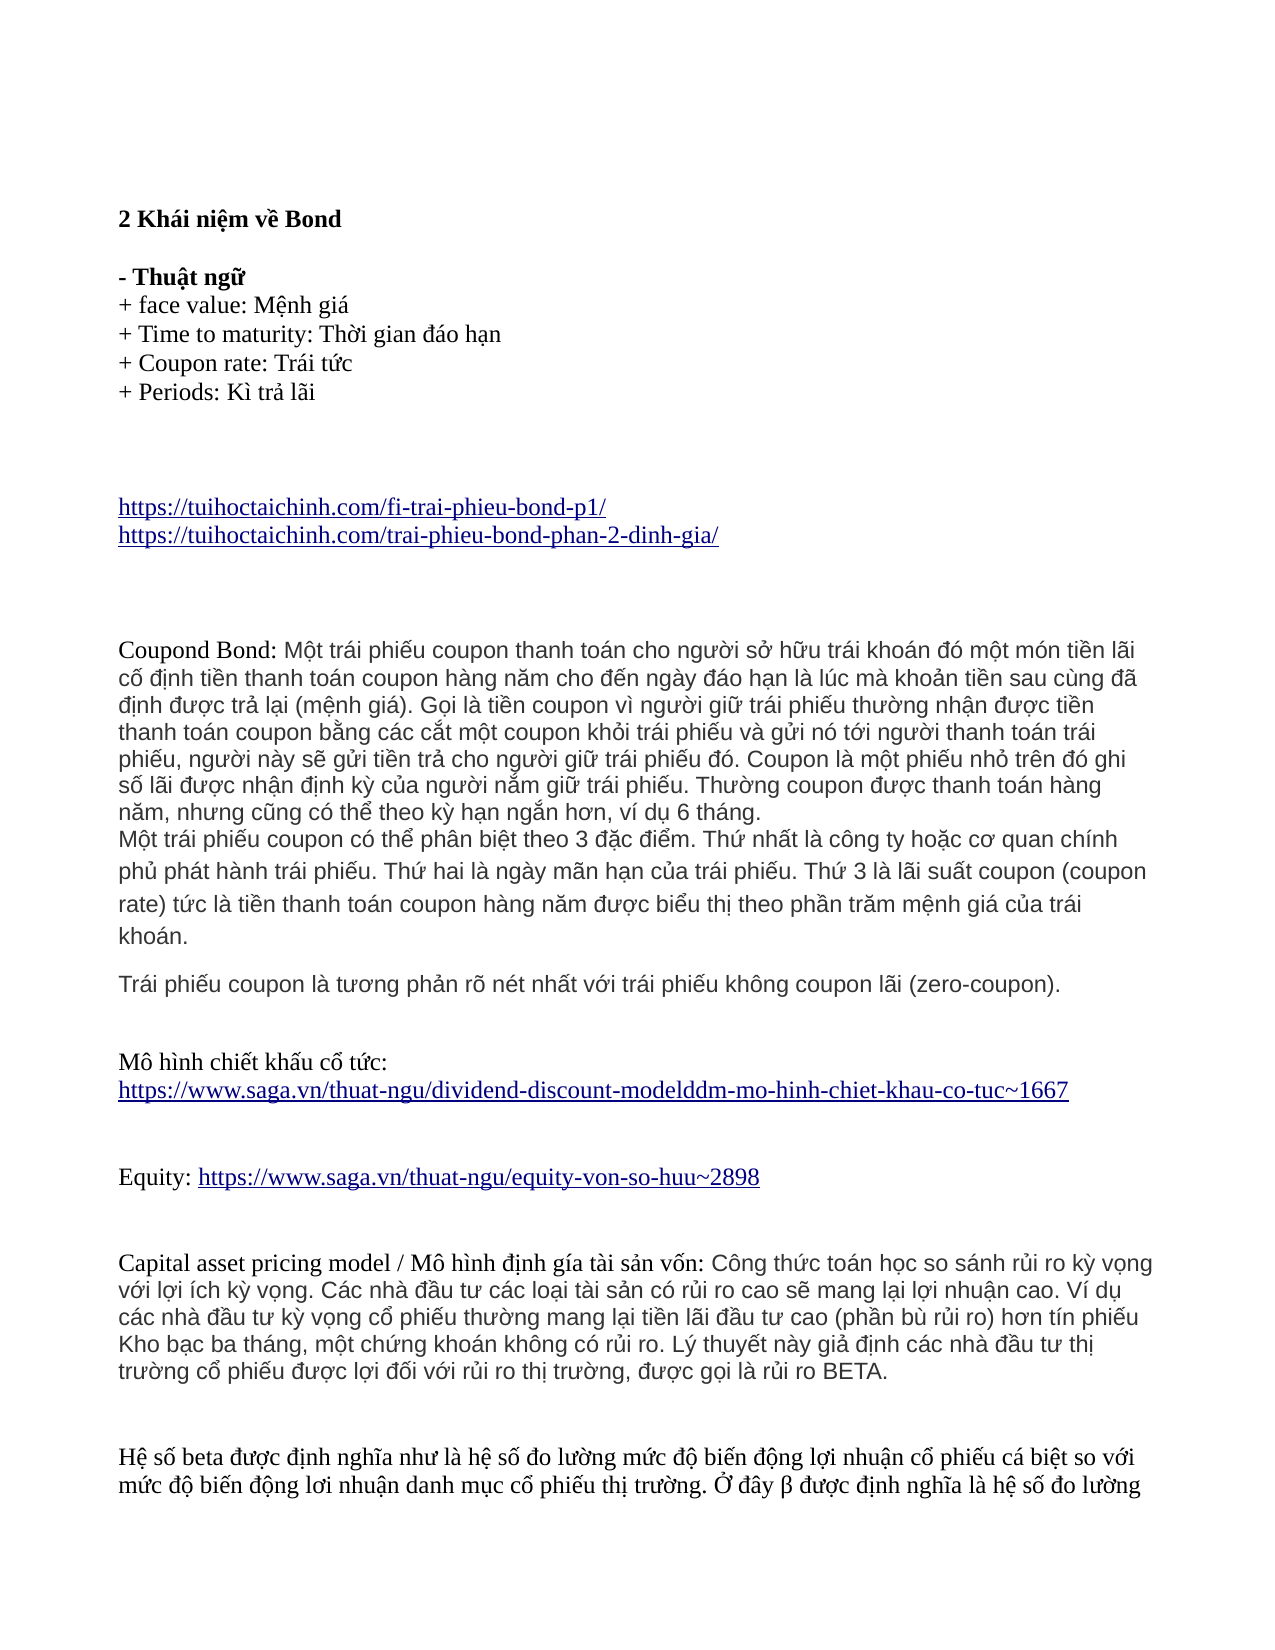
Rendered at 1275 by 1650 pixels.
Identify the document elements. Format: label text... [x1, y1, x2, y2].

text Trái phiếu coupon là tương phản rõ nét nhất với trái phiếu không coupon lãi (zero-coupon). [118, 970, 1157, 997]
text https://tuihoctaichinh.com/fi-trai-phieu-bond-p1/ [118, 492, 1157, 521]
text + Time to maturity: Thời gian đáo hạn [118, 319, 1157, 348]
text https://tuihoctaichinh.com/trai-phieu-bond-phan-2-dinh-gia/ [118, 521, 1157, 549]
text + Coupon rate: Trái tức [118, 348, 1157, 377]
text 2 Khái niệm về Bond [118, 204, 1157, 233]
text https://www.saga.vn/thuat-ngu/dividend-discount-modelddm-mo-hinh-chiet-khau-co-tuc~1667 [118, 1075, 1157, 1104]
text Hệ số beta được định nghĩa như là hệ số đo lường mức độ biến động lợi nhuận cổ phiếu cá biệt so với mức độ biến động lơi nhuận danh mục cổ phiếu thị trường. Ở đây β được định nghĩa là hệ số đo lường [118, 1442, 1157, 1499]
text Equity: https://www.saga.vn/thuat-ngu/equity-von-so-huu~2898 [118, 1162, 1157, 1190]
text Capital asset pricing model / Mô hình định gía tài sản vốn: Công thức toán học so sánh rủi ro kỳ vọng với lợi ích kỳ vọng. Các nhà đầu tư các loại tài sản có rủi ro cao sẽ mang lại lợi nhuận cao. Ví dụ các nhà đầu tư kỳ vọng cổ phiếu thường mang lại tiền lãi đầu tư cao (phần bù rủi ro) hơn tín phiếu Kho bạc ba tháng, một chứng khoán không có rủi ro. Lý thuyết này giả định các nhà đầu tư thị trường cổ phiếu được lợi đối với rủi ro thị trường, được gọi là rủi ro BETA. [118, 1248, 1157, 1384]
text Mô hình chiết khấu cổ tức: [118, 1047, 1157, 1075]
text + face value: Mệnh giá [118, 291, 1157, 319]
text Một trái phiếu coupon có thể phân biệt theo 3 đặc điểm. Thứ nhất là công ty hoặc cơ quan chính phủ phát hành trái phiếu. Thứ hai là ngày mãn hạn của trái phiếu. Thứ 3 là lãi suất coupon (coupon rate) tức là tiền thanh toán coupon hàng năm được biểu thị theo phần trăm mệnh giá của trái khoán. [118, 826, 1157, 949]
text + Periods: Kì trả lãi [118, 377, 1157, 406]
text Coupond Bond: Một trái phiếu coupon thanh toán cho người sở hữu trái khoán đó một món tiền lãi cố định tiền thanh toán coupon hàng năm cho đến ngày đáo hạn là lúc mà khoản tiền sau cùng đã định được trả lại (mệnh giá). Gọi là tiền coupon vì người giữ trái phiếu thường nhận được tiền thanh toán coupon bằng các cắt một coupon khỏi trái phiếu và gửi nó tới người thanh toán trái phiếu, người này sẽ gửi tiền trả cho người giữ trái phiếu đó. Coupon là một phiếu nhỏ trên đó ghi số lãi được nhận định kỳ của người nắm giữ trái phiếu. Thường coupon được thanh toán hàng năm, nhưng cũng có thể theo kỳ hạn ngắn hơn, ví dụ 6 tháng. [118, 636, 1157, 826]
text - Thuật ngữ [118, 262, 1157, 291]
